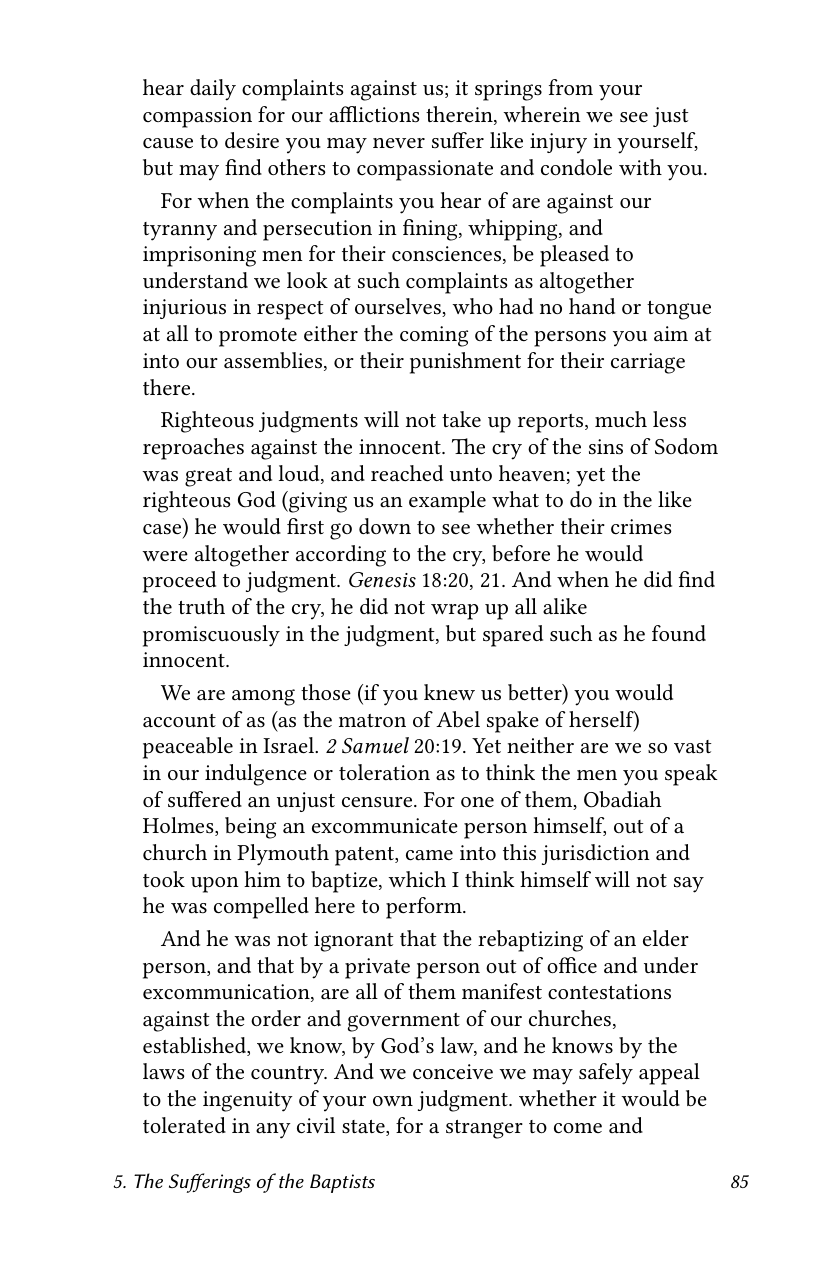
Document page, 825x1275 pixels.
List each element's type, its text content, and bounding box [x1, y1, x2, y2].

text For when the complaints you hear of are against our tyranny and persecution in fining, whipping, and imprisoning men for their consciences, be pleased to understand we look at such complaints as altogether injurious in respect of ourselves, who had no hand or tongue at all to promote either the coming of the persons you aim at into our assemblies, or their punishment for their carriage there. [142, 188, 720, 401]
text Righteous judgments will not take up reports, much less reproaches against the innocent. The cry of the sins of Sodom was great and loud, and reached unto heaven; yet the righteous God (giving us an example what to do in the like case) he would first go down to see whether their crimes were altogether according to the cry, before he would proceed to judgment. Genesis 18:20, 21. And when he did find the truth of the cry, he did not wrap up all alike promiscuously in the judgment, but spared such as he found innocent. [142, 407, 720, 673]
text And he was not ignorant that the rebaptizing of an elder person, and that by a private person out of office and under excommunication, are all of them manifest contestations against the order and government of our churches, established, we know, by God’s law, and he knows by the laws of the country. And we conceive we may safely appeal to the ingenuity of your own judgment. whether it would be tolerated in any civil state, for a stranger to come and [142, 926, 720, 1139]
text We are among those (if you knew us better) you would account of as (as the matron of Abel spake of herself) peaceable in Israel. 2 Samuel 20:19. Yet neither are we so vast in our indulgence or toleration as to think the men you speak of suffered an unjust censure. For one of them, Obadiah Holmes, being an excommunicate person himself, out of a church in Plymouth patent, came into this jurisdiction and took upon him to baptize, which I think himself will not say he was compelled here to perform. [142, 680, 720, 919]
text hear daily complaints against us; it springs from your compassion for our afflictions therein, wherein we see just cause to desire you may never suffer like injury in yourself, but may find others to compassionate and condole with you. [142, 75, 720, 181]
